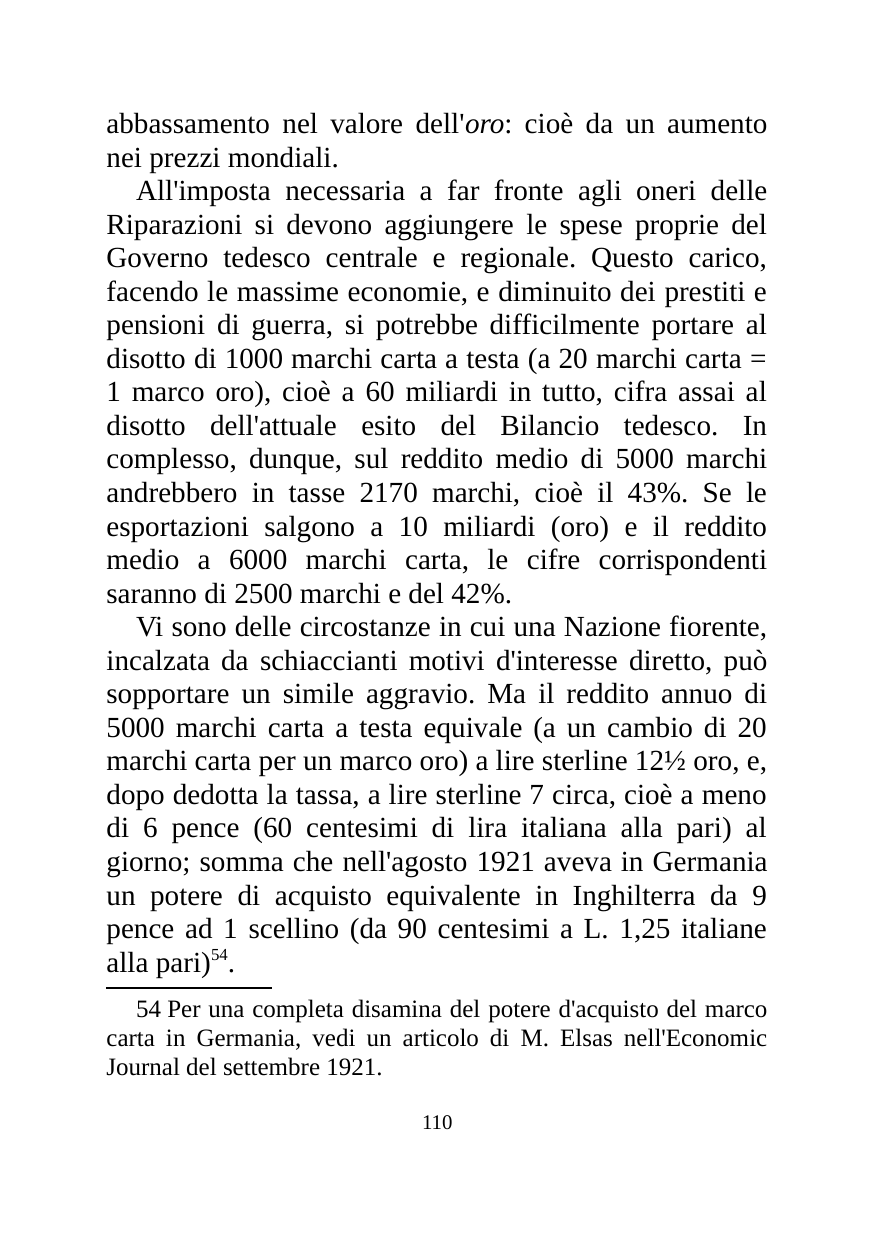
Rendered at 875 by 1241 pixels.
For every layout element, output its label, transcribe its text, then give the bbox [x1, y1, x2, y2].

text All'imposta necessaria a far fronte agli oneri delle Riparazioni si devono aggiungere le spese proprie del Governo tedesco centrale e regionale. Questo carico, facendo le massime economie, e diminuito dei prestiti e pensioni di guerra, si potrebbe difficilmente portare al disotto di 1000 marchi carta a testa (a 20 marchi carta = 1 marco oro), cioè a 60 miliardi in tutto, cifra assai al disotto dell'attuale esito del Bilancio tedesco. In complesso, dunque, sul reddito medio di 5000 marchi andrebbero in tasse 2170 marchi, cioè il 43%. Se le esportazioni salgono a 10 miliardi (oro) e il reddito medio a 6000 marchi carta, le cifre corrispondenti saranno di 2500 marchi e del 42%. [106, 173, 768, 609]
text abbassamento nel valore dell'oro: cioè da un aumento nei prezzi mondiali. [106, 106, 768, 173]
text Vi sono delle circostanze in cui una Nazione fiorente, incalzata da schiaccianti motivi d'interesse diretto, può sopportare un simile aggravio. Ma il reddito annuo di 5000 marchi carta a testa equivale (a un cambio di 20 marchi carta per un marco oro) a lire sterline 12½ oro, e, dopo dedotta la tassa, a lire sterline 7 circa, cioè a meno di 6 pence (60 centesimi di lira italiana alla pari) al giorno; somma che nell'agosto 1921 aveva in Germania un potere di acquisto equivalente in Inghilterra da 9 pence ad 1 scellino (da 90 centesimi a L. 1,25 italiane alla pari). [106, 609, 768, 978]
text Per una completa disamina del potere d'acquisto del marco carta in Germania, vedi un articolo di M. Elsas nell'Economic Journal del settembre 1921. [106, 994, 768, 1080]
